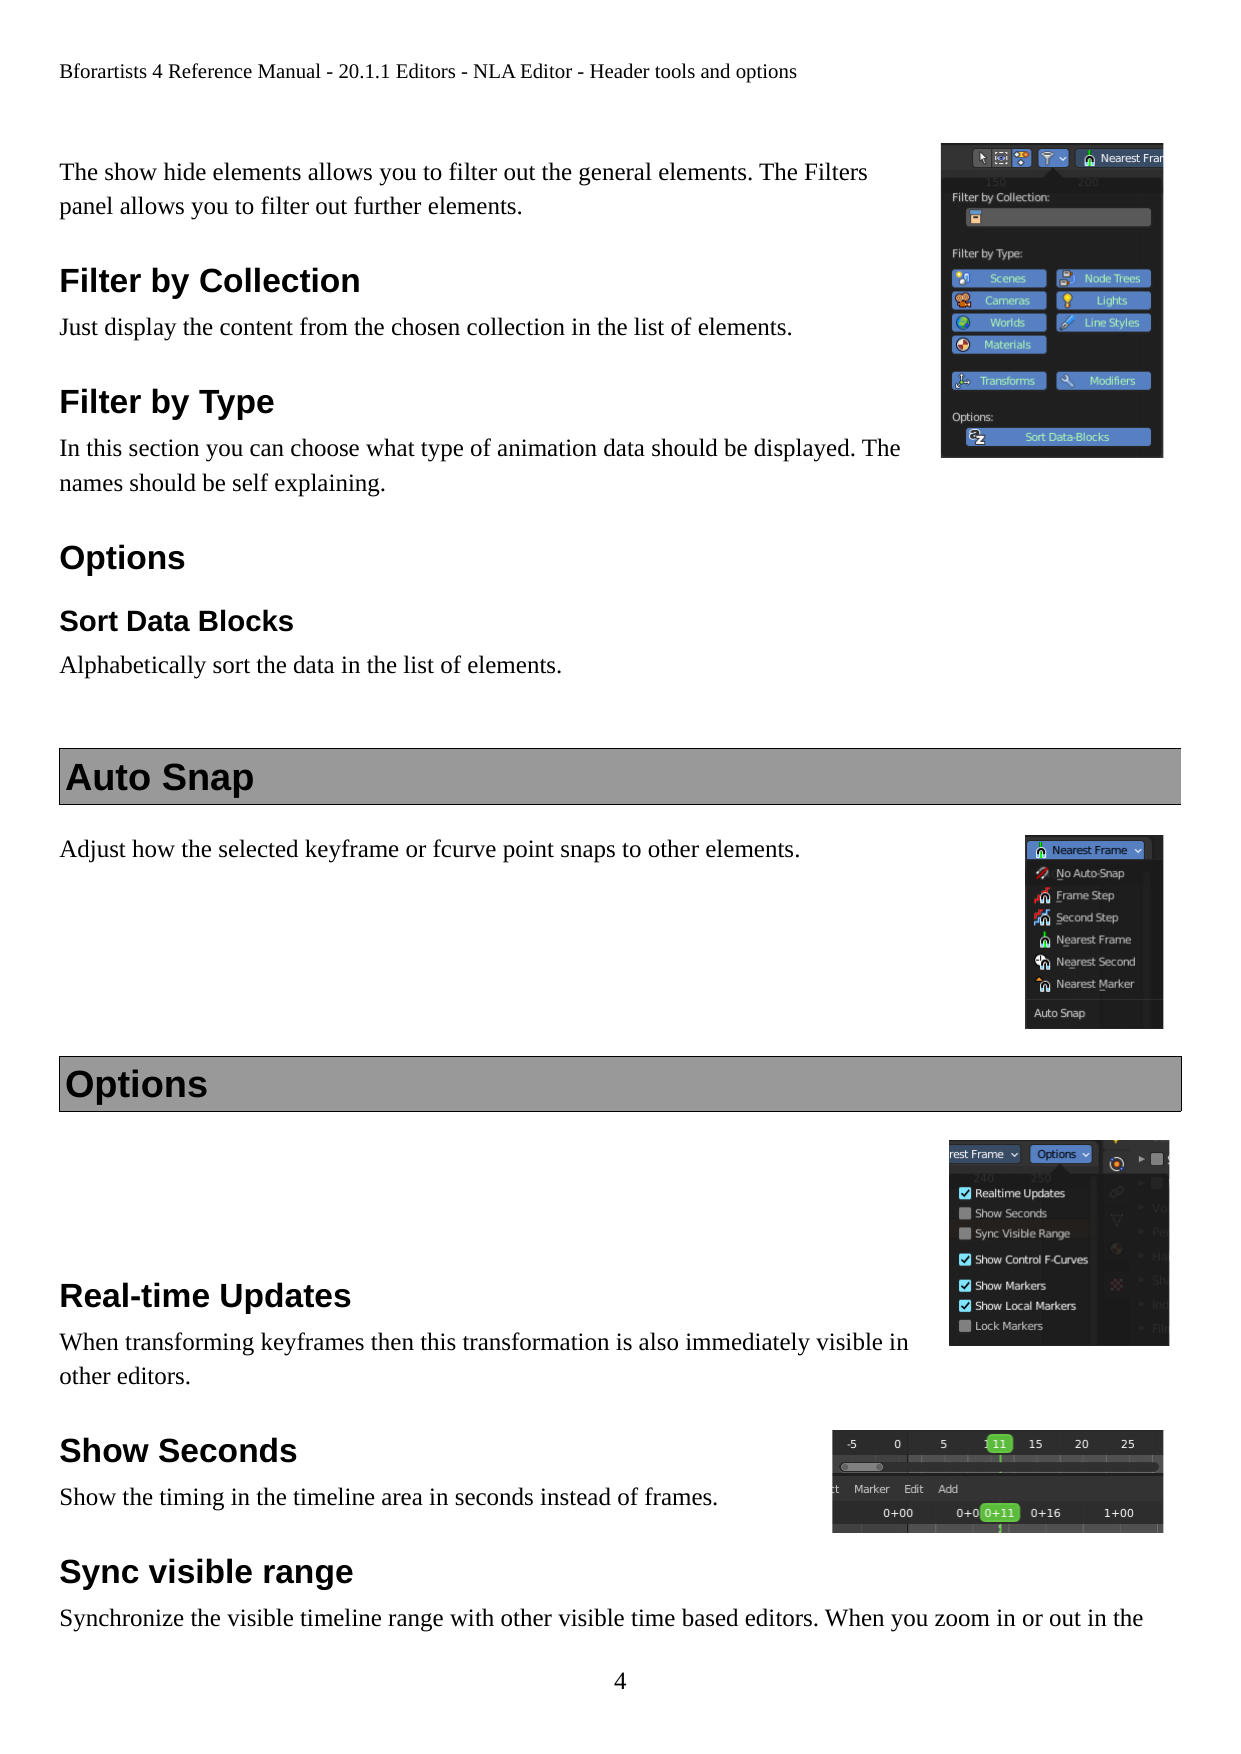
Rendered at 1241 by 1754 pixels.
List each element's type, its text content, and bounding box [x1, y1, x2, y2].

picture [832, 1430, 1164, 1533]
subtitle [1170, 1275, 1181, 1314]
text In this section you can choose what type of animation data should be displayed. The names should be self explaining. [59, 433, 1181, 497]
text The show hide elements allows you to filter out the general elements. The Filters panel allows you to filter out further elements. [59, 157, 940, 220]
picture [949, 1140, 1170, 1346]
subtitle Sync visible range [59, 1552, 1181, 1591]
subtitle Show Seconds [59, 1431, 832, 1469]
text Adjust how the selected keyframe or fcurve point snaps to other elements. [59, 834, 1181, 863]
text When transforming keyframes then this transformation is also immediately visible in other editors. [59, 1327, 1181, 1390]
text Alphabetically sort the data in the list of elements. [59, 650, 1181, 679]
subtitle [1164, 382, 1181, 421]
subtitle Real-time Updates [59, 1275, 949, 1314]
subtitle Sort Data Blocks [59, 604, 1181, 637]
subtitle Filter by Collection [59, 261, 940, 300]
text Just display the content from the chosen collection in the list of elements. [59, 312, 940, 341]
subtitle [1164, 261, 1181, 300]
table_header Auto Snap [60, 749, 1181, 804]
table_header Options [60, 1057, 1181, 1111]
picture [940, 143, 1164, 458]
picture [1025, 835, 1164, 1029]
subtitle [1164, 1431, 1181, 1469]
text Synchronize the visible timeline range with other visible time based editors. When you zoom in or out in the [59, 1603, 1181, 1632]
subtitle Filter by Type [59, 382, 940, 421]
subtitle Options [59, 538, 1181, 577]
text Show the timing in the timeline area in seconds instead of frames. [59, 1482, 832, 1511]
